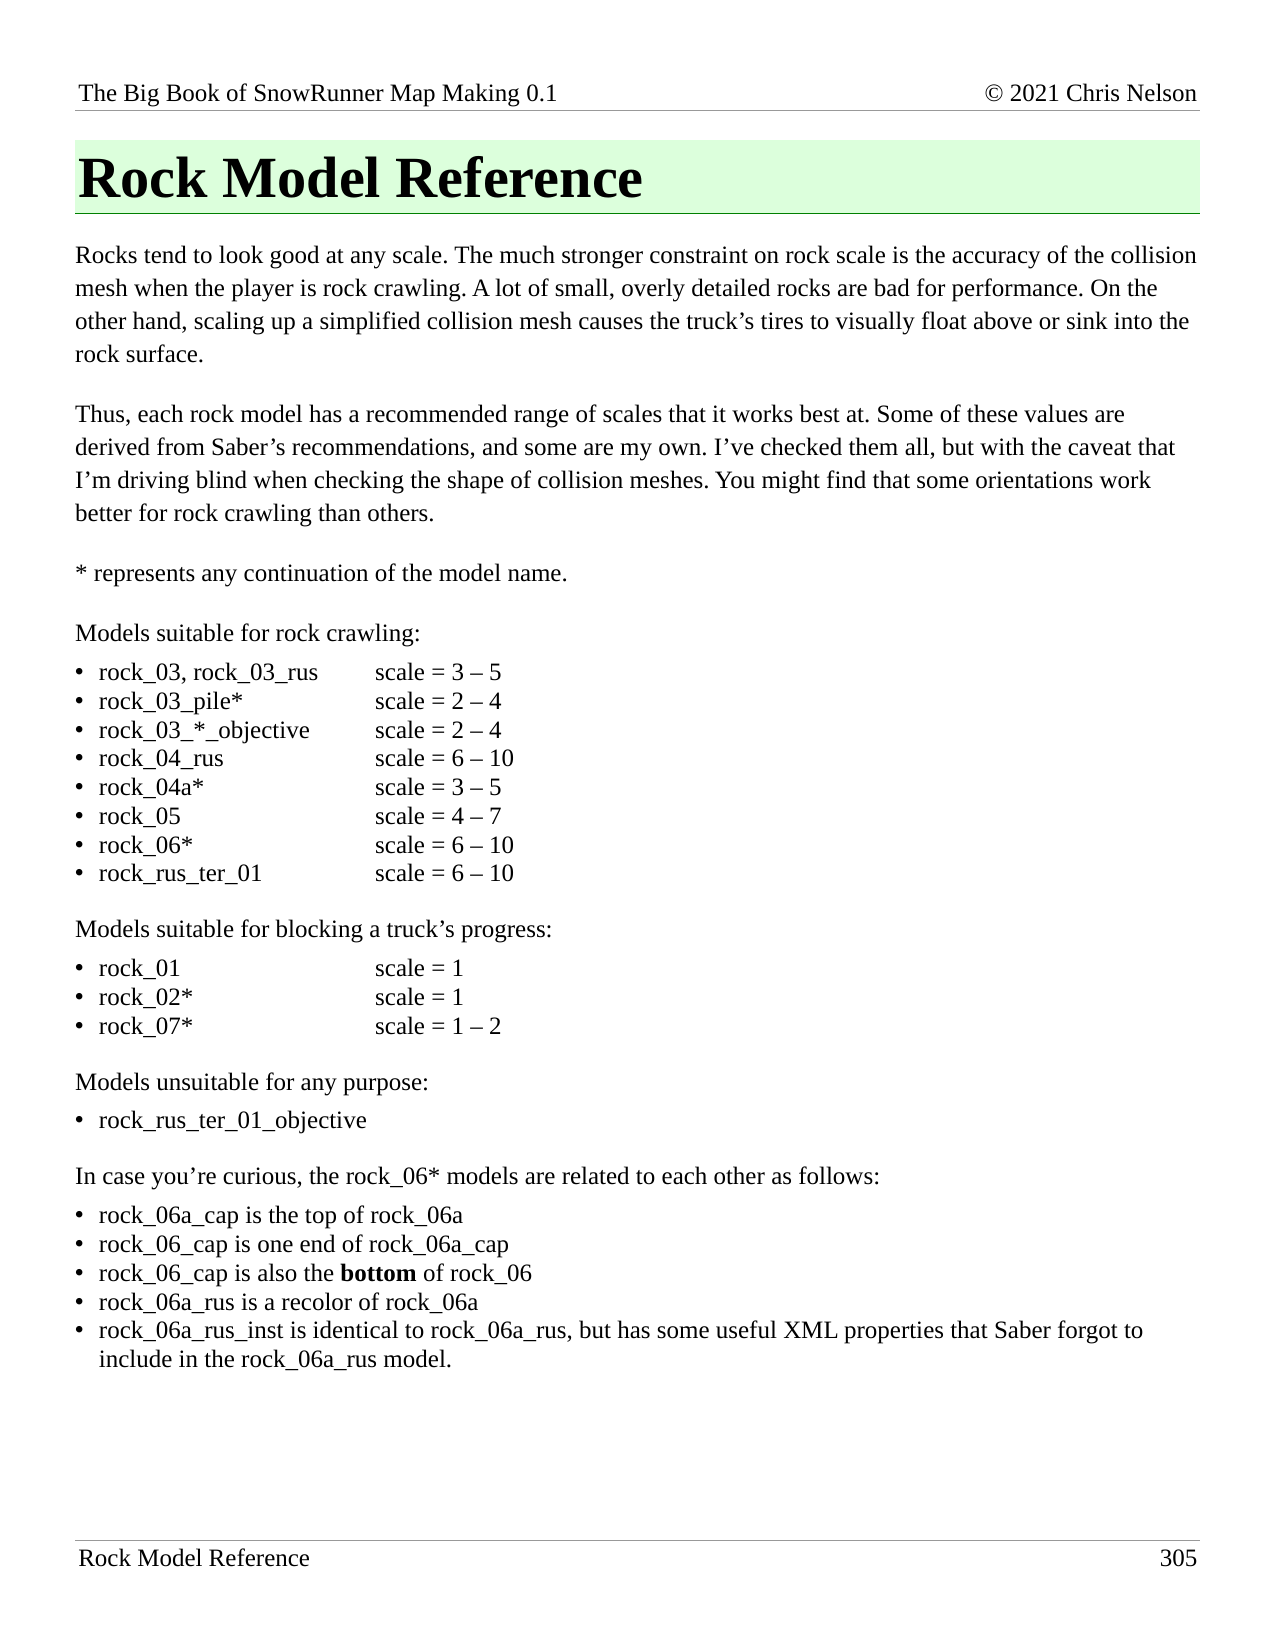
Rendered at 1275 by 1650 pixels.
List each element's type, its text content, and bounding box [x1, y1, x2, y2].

list rock_03_*_objective scale = 2 – 4 [75, 715, 1200, 743]
text Rocks tend to look good at any scale. The much stronger constraint on rock scale is the accuracy of the collision mesh when the player is rock crawling. A lot of small, overly detailed rocks are bad for performance. On the other hand, scaling up a simplified collision mesh causes the truck’s tires to visually float above or sink into the rock surface. [75, 240, 1200, 368]
text * represents any continuation of the model name. [75, 558, 1200, 587]
list rock_01 scale = 1 [75, 953, 1200, 982]
list rock_03, rock_03_rus scale = 3 – 5 [75, 657, 1200, 686]
list rock_06a_rus is a recolor of rock_06a [75, 1287, 1200, 1315]
subtitle Models unsuitable for any purpose: [75, 1067, 1200, 1095]
list rock_02* scale = 1 [75, 982, 1200, 1011]
list rock_04a* scale = 3 – 5 [75, 772, 1200, 801]
list rock_05 scale = 4 – 7 [75, 801, 1200, 830]
text Thus, each rock model has a recommended range of scales that it works best at. Some of these values are derived from Saber’s recommendations, and some are my own. I’ve checked them all, but with the caveat that I’m driving blind when checking the shape of collision meshes. You might find that some orientations work better for rock crawling than others. [75, 399, 1200, 527]
list rock_06* scale = 6 – 10 [75, 830, 1200, 858]
subtitle Rock Model Reference [75, 140, 1200, 213]
list rock_06_cap is also the bottom of rock_06 [75, 1258, 1200, 1287]
list rock_04_rus scale = 6 – 10 [75, 743, 1200, 772]
list rock_06_cap is one end of rock_06a_cap [75, 1229, 1200, 1258]
list rock_07* scale = 1 – 2 [75, 1011, 1200, 1039]
list rock_rus_ter_01 scale = 6 – 10 [75, 858, 1200, 887]
list rock_06a_cap is the top of rock_06a [75, 1200, 1200, 1229]
subtitle Models suitable for blocking a truck’s progress: [75, 914, 1200, 943]
list rock_rus_ter_01_objective [75, 1106, 1200, 1134]
list rock_03_pile* scale = 2 – 4 [75, 686, 1200, 715]
subtitle Models suitable for rock crawling: [75, 618, 1200, 647]
subtitle In case you’re curious, the rock_06* models are related to each other as follows: [75, 1161, 1200, 1190]
list rock_06a_rus_inst is identical to rock_06a_rus, but has some useful XML properties that Saber forgot to include in the rock_06a_rus model. [75, 1315, 1200, 1373]
